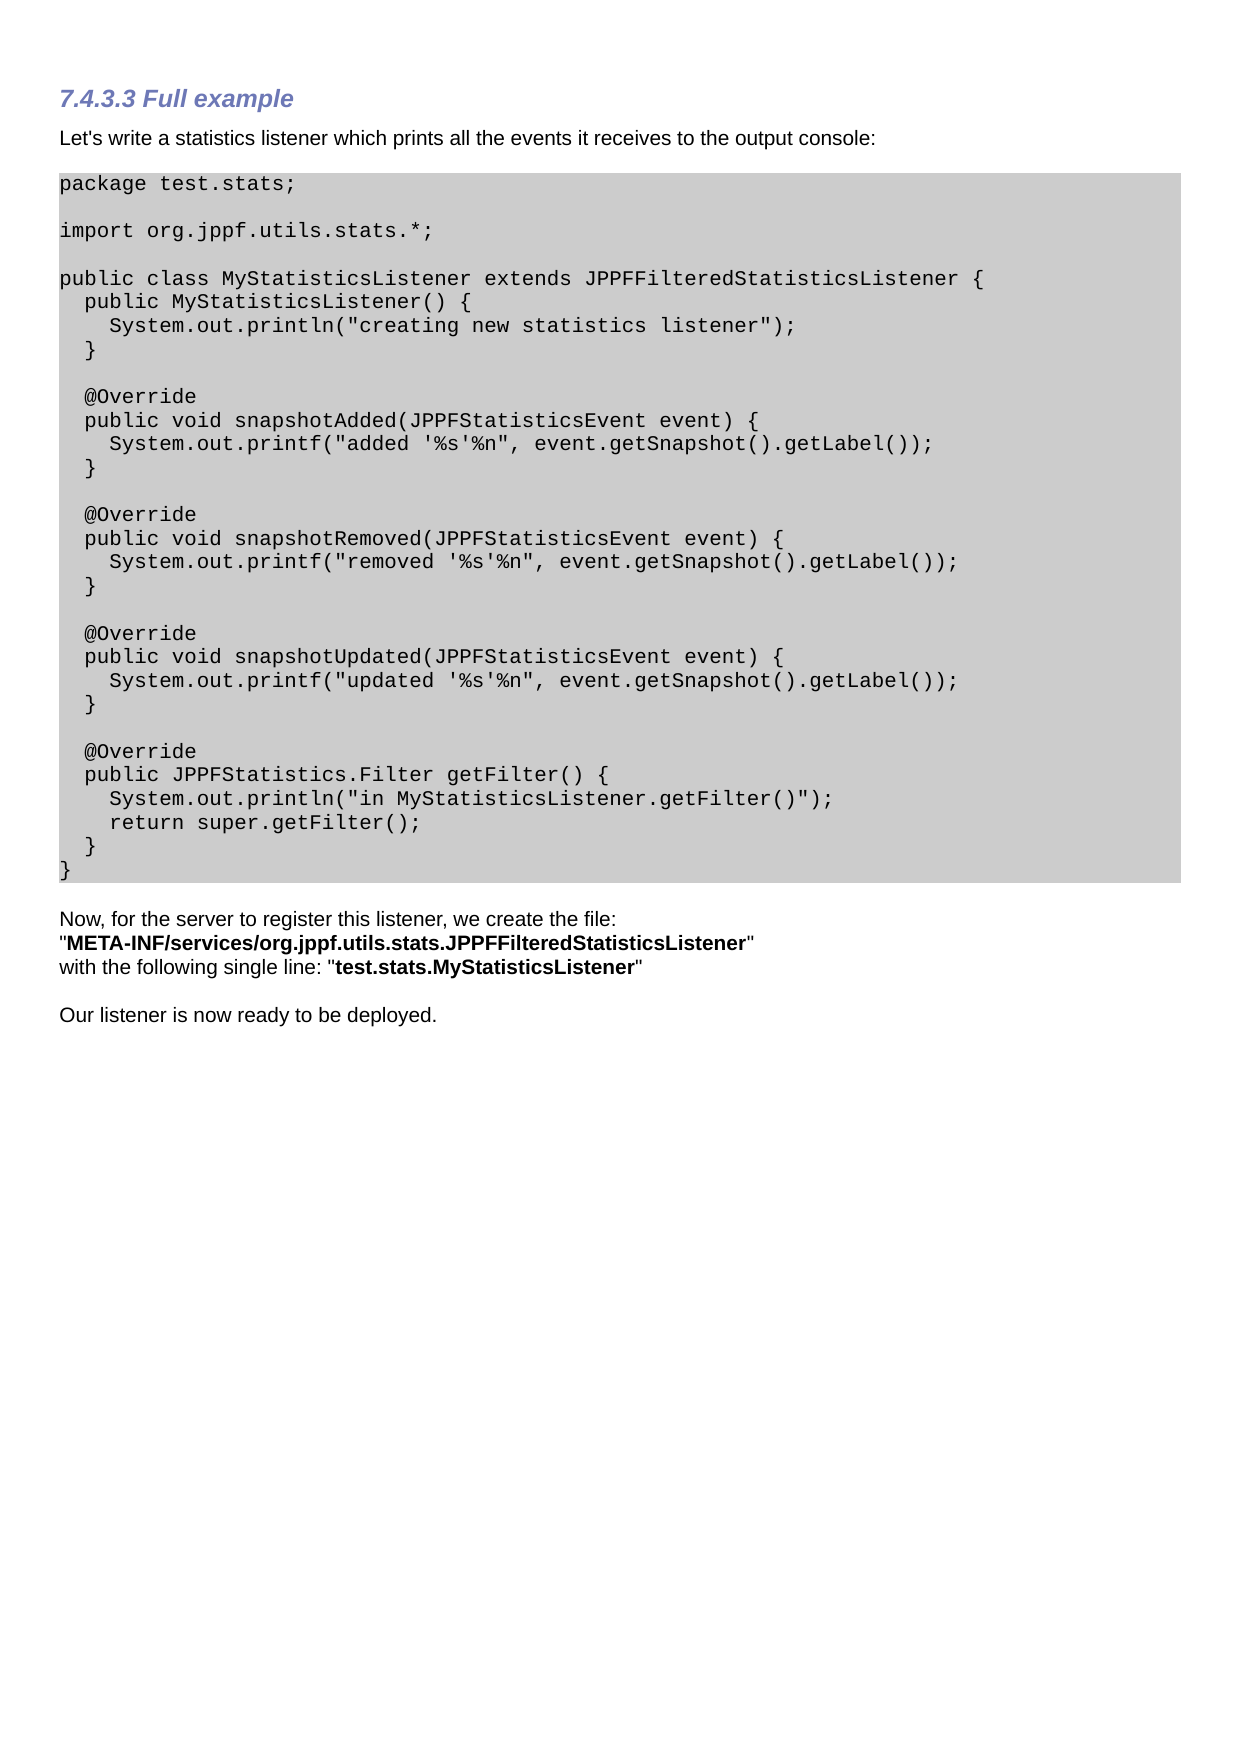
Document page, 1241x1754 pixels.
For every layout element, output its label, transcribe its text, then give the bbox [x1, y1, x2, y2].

text System.out.printf("removed '%s'%n", event.getSnapshot().getLabel()); [59, 552, 1181, 575]
text public class MyStatisticsListener extends JPPFFilteredStatisticsListener { [59, 268, 1181, 291]
text System.out.println("creating new statistics listener"); [59, 315, 1181, 339]
text public void snapshotRemoved(JPPFStatisticsEvent event) { [59, 528, 1181, 552]
text } [59, 859, 1181, 883]
text System.out.println("in MyStatisticsListener.getFilter()"); [59, 788, 1181, 812]
text System.out.printf("added '%s'%n", event.getSnapshot().getLabel()); [59, 433, 1181, 457]
text public JPPFStatistics.Filter getFilter() { [59, 764, 1181, 788]
text } [59, 693, 1181, 717]
text public void snapshotUpdated(JPPFStatisticsEvent event) { [59, 646, 1181, 670]
text package test.stats; [59, 173, 1181, 197]
text @Override [59, 741, 1181, 764]
text with the following single line: "test.stats.MyStatisticsListener" [59, 954, 1181, 978]
text "META-INF/services/org.jppf.utils.stats.JPPFFilteredStatisticsListener" [59, 931, 1181, 954]
text @Override [59, 504, 1181, 528]
text } [59, 457, 1181, 481]
text public MyStatisticsListener() { [59, 291, 1181, 315]
text Let's write a statistics listener which prints all the events it receives to the output console: [59, 125, 1181, 149]
text System.out.printf("updated '%s'%n", event.getSnapshot().getLabel()); [59, 670, 1181, 693]
text } [59, 339, 1181, 362]
text Our listener is now ready to be deployed. [59, 1002, 1181, 1026]
subtitle Full example [59, 84, 1181, 113]
text @Override [59, 386, 1181, 410]
text public void snapshotAdded(JPPFStatisticsEvent event) { [59, 410, 1181, 433]
text @Override [59, 622, 1181, 646]
text Now, for the server to register this listener, we create the file: [59, 907, 1181, 931]
text return super.getFilter(); [59, 812, 1181, 835]
text } [59, 575, 1181, 599]
text } [59, 835, 1181, 859]
text import org.jppf.utils.stats.*; [59, 221, 1181, 244]
